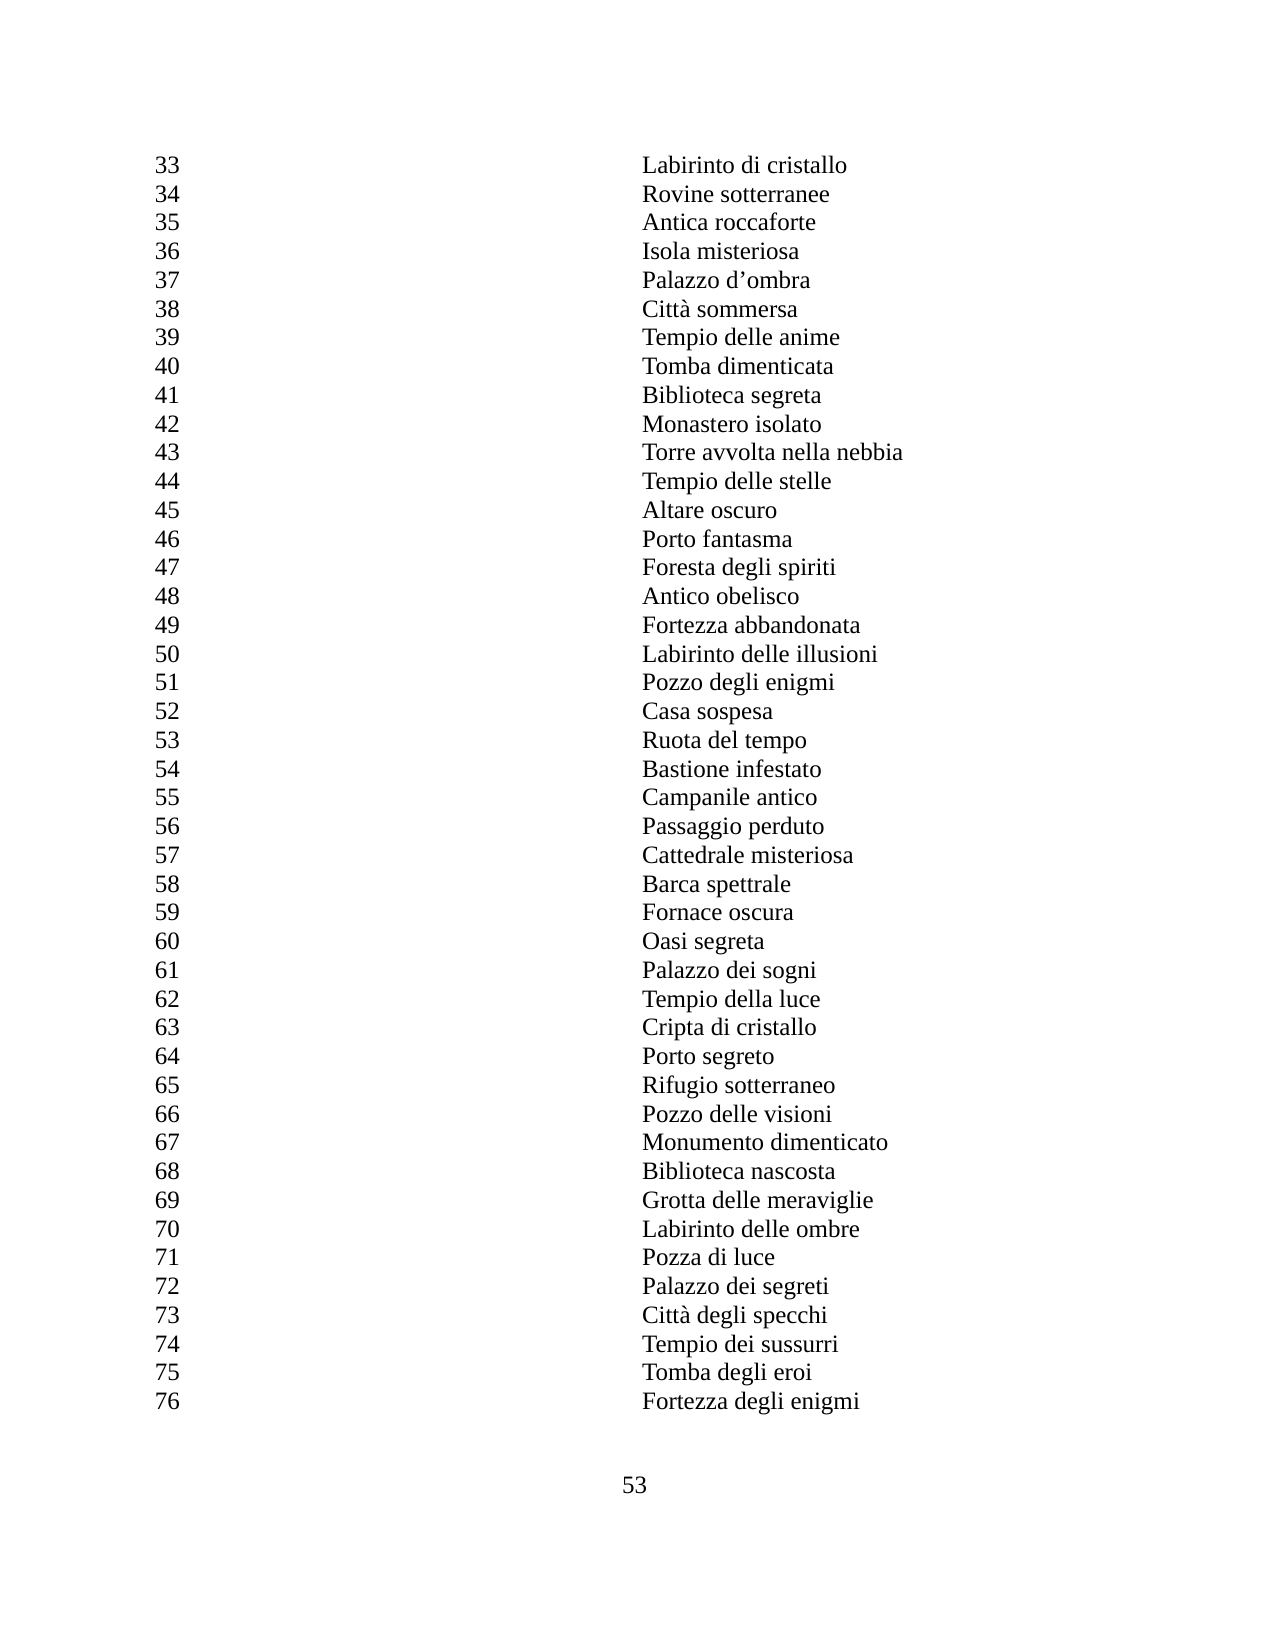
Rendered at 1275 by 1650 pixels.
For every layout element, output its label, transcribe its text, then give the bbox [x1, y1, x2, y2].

table_cell 72 [150, 1271, 637, 1300]
table_cell Tempio dei sussurri [638, 1329, 1125, 1357]
table_cell Porto fantasma [638, 524, 1125, 552]
table_cell 63 [150, 1013, 637, 1041]
table_cell Biblioteca segreta [638, 380, 1125, 409]
table_cell Tempio della luce [638, 984, 1125, 1012]
table_cell Antico obelisco [638, 581, 1125, 610]
table_cell 69 [150, 1185, 637, 1214]
table_cell Altare oscuro [638, 495, 1125, 524]
table_cell 57 [150, 840, 637, 869]
table_cell Torre avvolta nella nebbia [638, 438, 1125, 466]
table_cell 46 [150, 524, 637, 552]
table_cell Tempio delle stelle [638, 466, 1125, 495]
table_cell Ruota del tempo [638, 725, 1125, 754]
table_cell Oasi segreta [638, 926, 1125, 955]
table_cell 66 [150, 1099, 637, 1127]
table_cell Tomba degli eroi [638, 1358, 1125, 1386]
table_cell 51 [150, 668, 637, 696]
table_cell 50 [150, 639, 637, 667]
table_cell Labirinto di cristallo [638, 150, 1125, 179]
table_cell 43 [150, 438, 637, 466]
table_cell Palazzo d’ombra [638, 265, 1125, 294]
table_cell 34 [150, 179, 637, 207]
table_cell Cattedrale misteriosa [638, 840, 1125, 869]
table_cell 62 [150, 984, 637, 1012]
table_cell 54 [150, 754, 637, 782]
table_cell Porto segreto [638, 1041, 1125, 1070]
table_cell Rifugio sotterraneo [638, 1070, 1125, 1099]
table_cell 36 [150, 236, 637, 265]
table_cell Città degli specchi [638, 1300, 1125, 1329]
table_cell 41 [150, 380, 637, 409]
table_cell Labirinto delle ombre [638, 1214, 1125, 1242]
table_cell Fornace oscura [638, 898, 1125, 926]
table_cell 60 [150, 926, 637, 955]
table_cell Labirinto delle illusioni [638, 639, 1125, 667]
table_cell Passaggio perduto [638, 811, 1125, 840]
table_cell 73 [150, 1300, 637, 1329]
table_cell 39 [150, 323, 637, 351]
table_cell Barca spettrale [638, 869, 1125, 897]
table_cell 70 [150, 1214, 637, 1242]
table_cell 40 [150, 351, 637, 380]
table_cell Casa sospesa [638, 696, 1125, 725]
table_cell 65 [150, 1070, 637, 1099]
table_cell 37 [150, 265, 637, 294]
table_cell 68 [150, 1156, 637, 1185]
table_cell 38 [150, 294, 637, 322]
table_cell Isola misteriosa [638, 236, 1125, 265]
table_cell Antica roccaforte [638, 208, 1125, 236]
table_cell 56 [150, 811, 637, 840]
table_cell 45 [150, 495, 637, 524]
table_cell 48 [150, 581, 637, 610]
table_cell Palazzo dei sogni [638, 955, 1125, 984]
table_cell 61 [150, 955, 637, 984]
table_cell 47 [150, 553, 637, 581]
table_cell 74 [150, 1329, 637, 1357]
table_cell Tempio delle anime [638, 323, 1125, 351]
table_cell 52 [150, 696, 637, 725]
table_cell Bastione infestato [638, 754, 1125, 782]
table_cell 44 [150, 466, 637, 495]
table_cell 75 [150, 1358, 637, 1386]
table_cell Pozzo delle visioni [638, 1099, 1125, 1127]
table_cell 49 [150, 610, 637, 639]
table_cell 71 [150, 1243, 637, 1271]
table_cell 59 [150, 898, 637, 926]
table_cell Foresta degli spiriti [638, 553, 1125, 581]
table_cell 35 [150, 208, 637, 236]
table_cell 67 [150, 1128, 637, 1156]
table_cell Fortezza degli enigmi [638, 1386, 1125, 1415]
table_cell Palazzo dei segreti [638, 1271, 1125, 1300]
table_cell Monumento dimenticato [638, 1128, 1125, 1156]
table_cell Fortezza abbandonata [638, 610, 1125, 639]
table_cell Città sommersa [638, 294, 1125, 322]
table_cell 64 [150, 1041, 637, 1070]
table_cell Pozza di luce [638, 1243, 1125, 1271]
table_cell 76 [150, 1386, 637, 1415]
table_cell Rovine sotterranee [638, 179, 1125, 207]
table_cell 33 [150, 150, 637, 179]
table_cell Tomba dimenticata [638, 351, 1125, 380]
table_cell Campanile antico [638, 783, 1125, 811]
table_cell 42 [150, 409, 637, 437]
table_cell Grotta delle meraviglie [638, 1185, 1125, 1214]
table_cell 53 [150, 725, 637, 754]
table_cell Cripta di cristallo [638, 1013, 1125, 1041]
table_cell Monastero isolato [638, 409, 1125, 437]
table_cell Biblioteca nascosta [638, 1156, 1125, 1185]
table_cell 55 [150, 783, 637, 811]
table_cell 58 [150, 869, 637, 897]
table_cell Pozzo degli enigmi [638, 668, 1125, 696]
